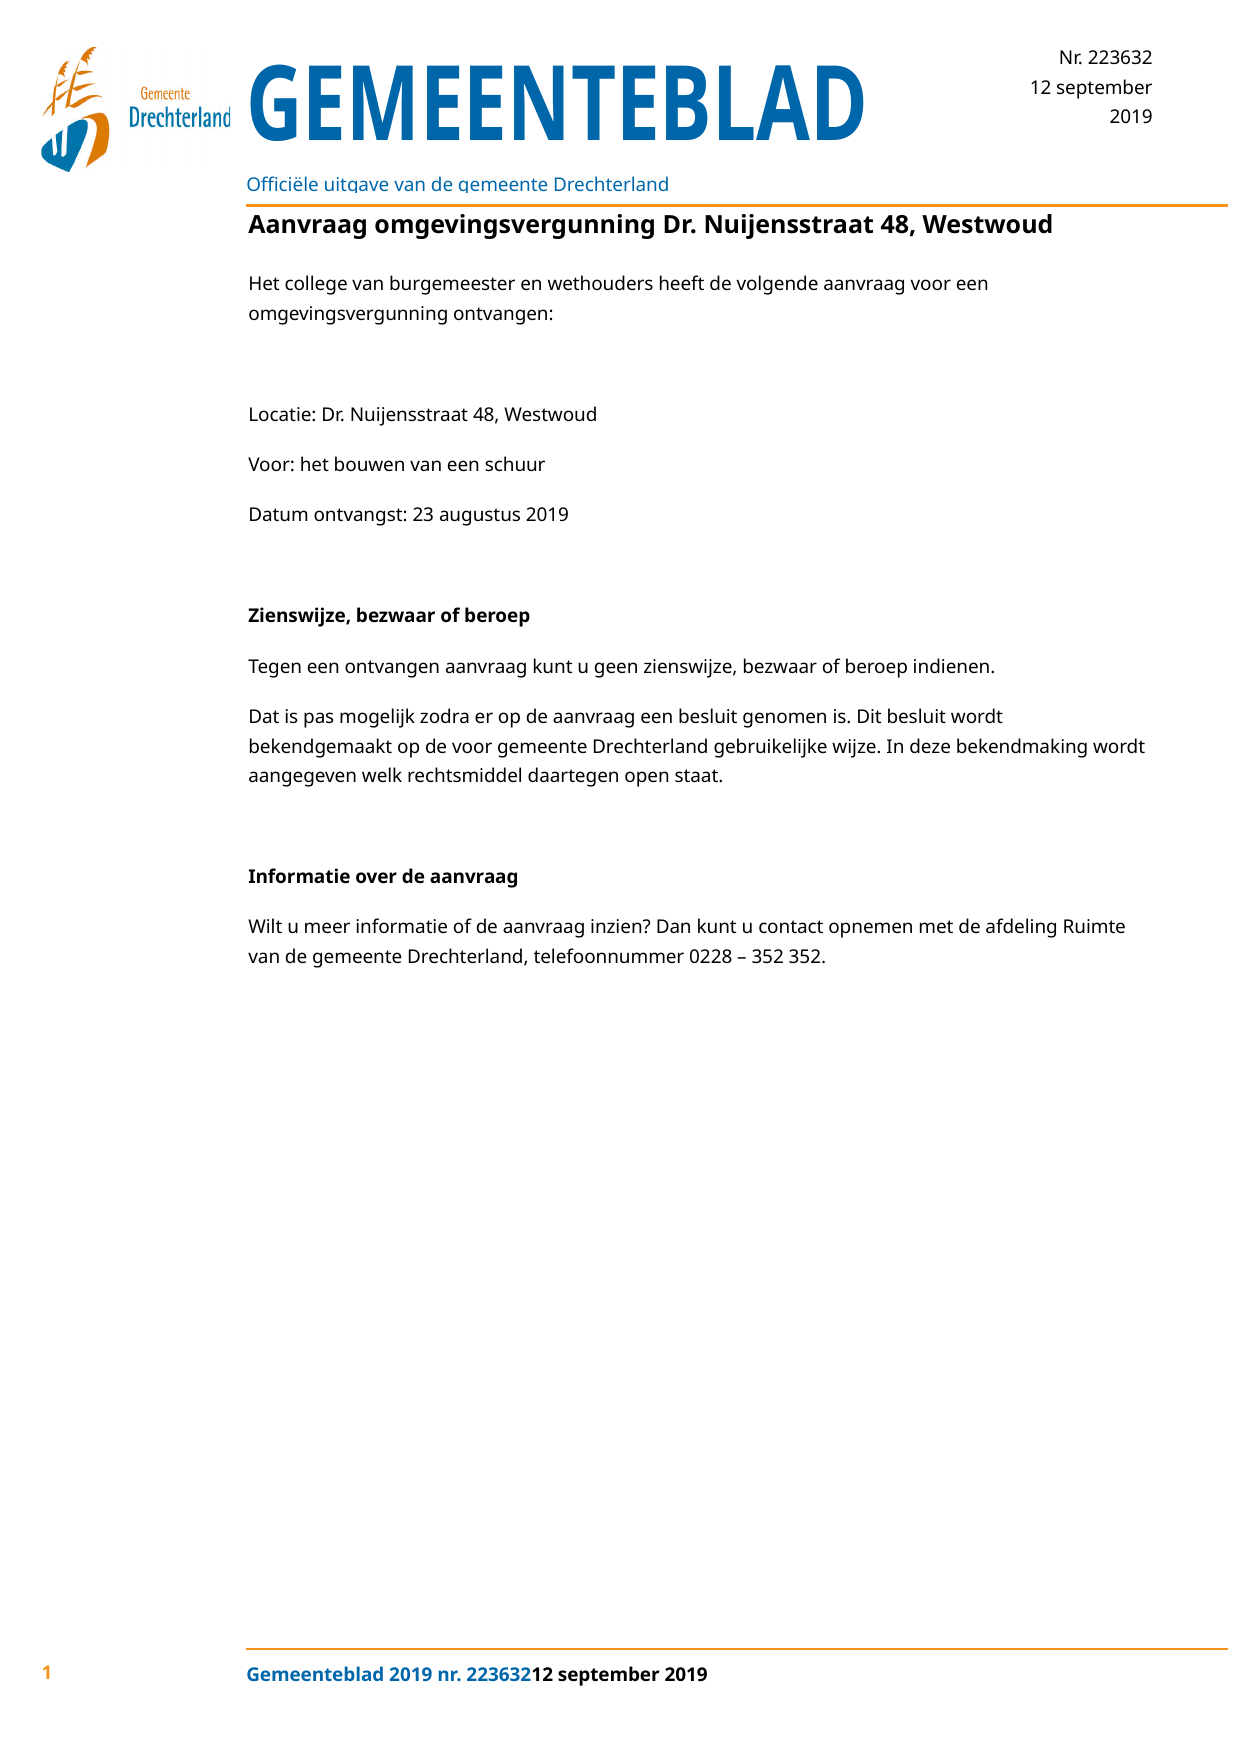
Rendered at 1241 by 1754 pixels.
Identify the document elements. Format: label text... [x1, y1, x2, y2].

text Informatie over de aanvraag [248, 863, 1152, 889]
text Voor: het bouwen van een schuur [248, 451, 1152, 477]
picture [226, 115, 231, 124]
picture [41, 158, 64, 172]
text Zienswijze, bezwaar of beroep [248, 602, 1152, 628]
text Het college van burgemeester en wethouders heeft de volgende aanvraag voor een omgevingsvergunning ontvangen: [248, 270, 1152, 326]
text Aanvraag omgevingsvergunning Dr. Nuijensstraat 48, Westwoud [248, 207, 1152, 241]
text Datum ontvangst: 23 augustus 2019 [248, 502, 1152, 527]
text Tegen een ontvangen aanvraag kunt u geen zienswijze, bezwaar of beroep indienen. [248, 653, 1152, 678]
text Dat is pas mogelijk zodra er op de aanvraag een besluit genomen is. Dit besluit wordt bekendgemaakt op de voor gemeente Drechterland gebruikelijke wijze. In deze bekendmaking wordt aangegeven welk rechtsmiddel daartegen open staat. [248, 703, 1152, 788]
text Locatie: Dr. Nuijensstraat 48, Westwoud [248, 401, 1152, 426]
text Wilt u meer informatie of de aanvraag inzien? Dan kunt u contact opnemen met de afdeling Ruimte van de gemeente Drechterland, telefoonnummer 0228 – 352 352. [248, 914, 1152, 969]
picture [41, 47, 231, 172]
